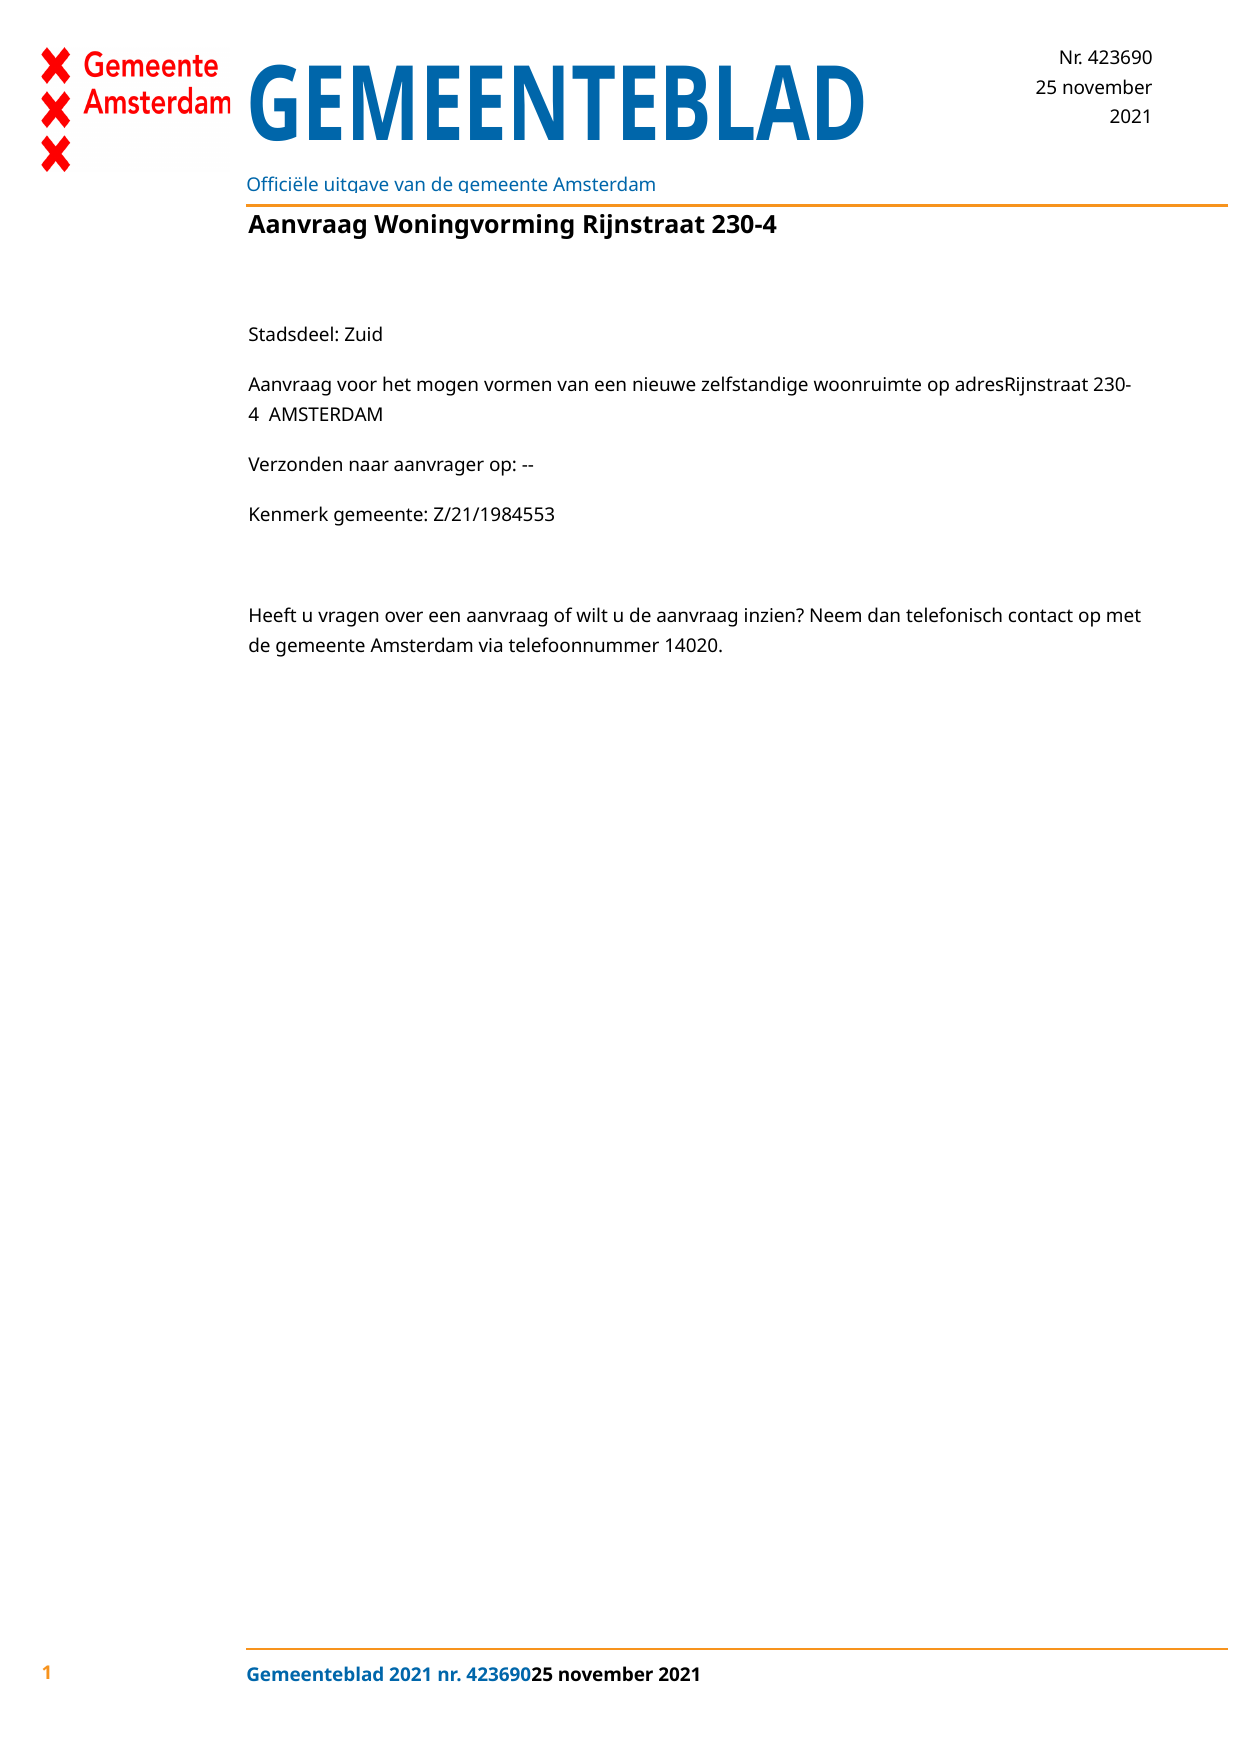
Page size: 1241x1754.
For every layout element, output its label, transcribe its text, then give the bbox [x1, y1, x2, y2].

text Aanvraag Woningvorming Rijnstraat 230-4 [248, 207, 1152, 241]
text Aanvraag voor het mogen vormen van een nieuwe zelfstandige woonruimte op adresRijnstraat 230-4 AMSTERDAM [248, 371, 1152, 426]
picture [41, 47, 231, 172]
text Heeft u vragen over een aanvraag of wilt u de aanvraag inzien? Neem dan telefonisch contact op met de gemeente Amsterdam via telefoonnummer 14020. [248, 602, 1152, 658]
text Stadsdeel: Zuid [248, 321, 1152, 346]
text Verzonden naar aanvrager op: -- [248, 451, 1152, 477]
text Kenmerk gemeente: Z/21/1984553 [248, 502, 1152, 527]
